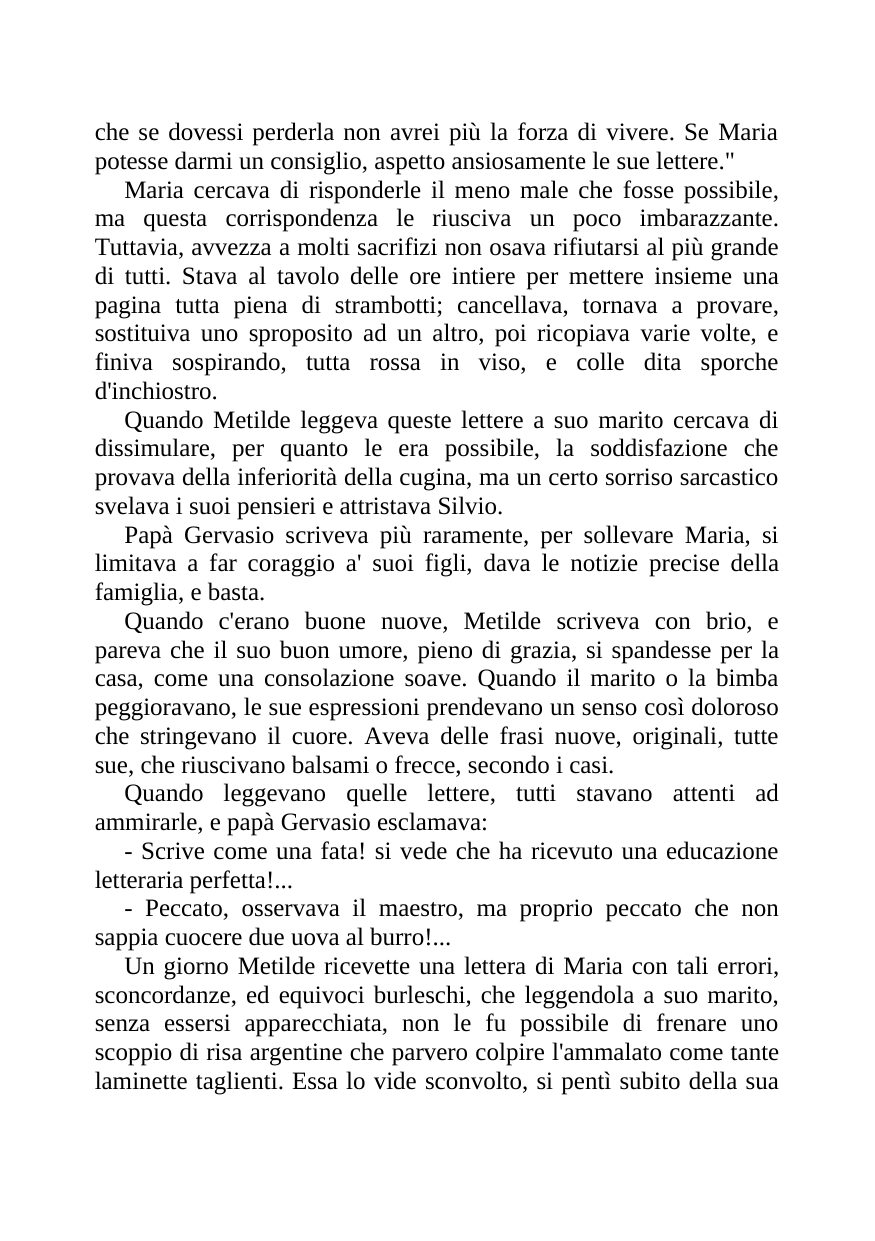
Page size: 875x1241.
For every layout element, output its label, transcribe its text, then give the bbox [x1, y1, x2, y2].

text che se dovessi perderla non avrei più la forza di vivere. Se Maria potesse darmi un consiglio, aspetto ansiosamente le sue lettere." [94, 117, 779, 175]
text - Peccato, osservava il maestro, ma proprio peccato che non sappia cuocere due uova al burro!... [94, 893, 779, 951]
text Un giorno Metilde ricevette una lettera di Maria con tali errori, sconcordanze, ed equivoci burleschi, che leggendola a suo marito, senza essersi apparecchiata, non le fu possibile di frenare uno scoppio di risa argentine che parvero colpire l'ammalato come tante laminette taglienti. Essa lo vide sconvolto, si pentì subito della sua [94, 951, 779, 1095]
text - Scrive come una fata! si vede che ha ricevuto una educazione letteraria perfetta!... [94, 836, 779, 893]
text Quando c'erano buone nuove, Metilde scriveva con brio, e pareva che il suo buon umore, pieno di grazia, si spandesse per la casa, come una consolazione soave. Quando il marito o la bimba peggioravano, le sue espressioni prendevano un senso così doloroso che stringevano il cuore. Aveva delle frasi nuove, originali, tutte sue, che riuscivano balsami o frecce, secondo i casi. [94, 606, 779, 778]
text Maria cercava di risponderle il meno male che fosse possibile, ma questa corrispondenza le riusciva un poco imbarazzante. Tuttavia, avvezza a molti sacrifizi non osava rifiutarsi al più grande di tutti. Stava al tavolo delle ore intiere per mettere insieme una pagina tutta piena di strambotti; cancellava, tornava a provare, sostituiva uno sproposito ad un altro, poi ricopiava varie volte, e finiva sospirando, tutta rossa in viso, e colle dita sporche d'inchiostro. [94, 175, 779, 405]
text Quando Metilde leggeva queste lettere a suo marito cercava di dissimulare, per quanto le era possibile, la soddisfazione che provava della inferiorità della cugina, ma un certo sorriso sarcastico svelava i suoi pensieri e attristava Silvio. [94, 405, 779, 520]
text Quando leggevano quelle lettere, tutti stavano attenti ad ammirarle, e papà Gervasio esclamava: [94, 778, 779, 836]
text Papà Gervasio scriveva più raramente, per sollevare Maria, si limitava a far coraggio a' suoi figli, dava le notizie precise della famiglia, e basta. [94, 520, 779, 606]
